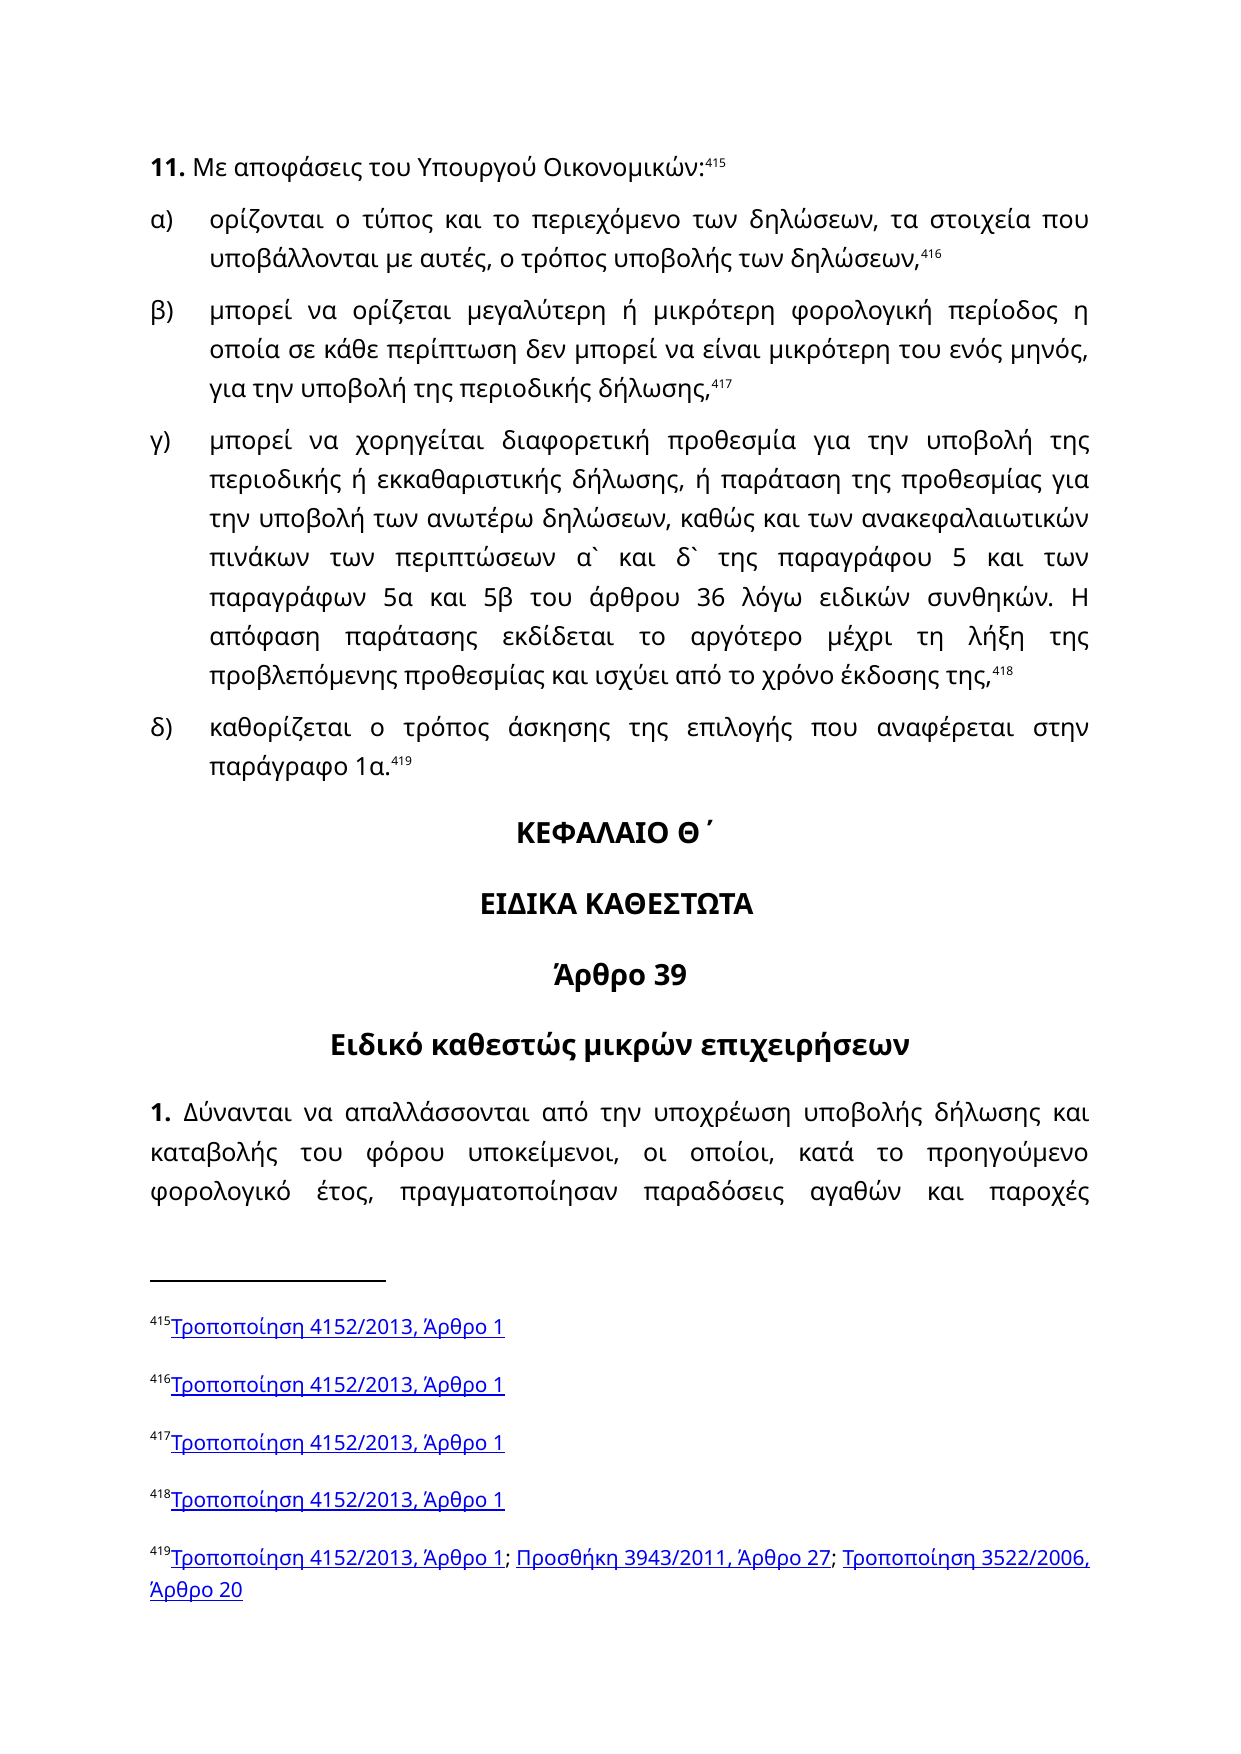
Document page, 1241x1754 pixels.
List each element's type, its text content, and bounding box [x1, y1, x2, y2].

subtitle Ειδικό καθεστώς μικρών επιχειρήσεων [150, 1024, 1090, 1064]
list γ) μπορεί να χορηγείται διαφορετική προθεσμία για την υποβολή της περιοδικής ή εκκαθαριστικής δήλωσης, ή παράταση της προθεσμίας για την υποβολή των ανωτέρω δηλώσεων, καθώς και των ανακεφαλαιωτικών πινάκων των περιπτώσεων α` και δ` της παραγράφου 5 και των παραγράφων 5α και 5β του άρθρου 36 λόγω ειδικών συνθηκών. Η απόφαση παράτασης εκδίδεται το αργότερο μέχρι τη λήξη της προβλεπόμενης προθεσμίας και ισχύει από το χρόνο έκδοσης της, [150, 422, 1090, 692]
text 11. Με αποφάσεις του Υπουργού Οικονομικών: [150, 150, 1090, 184]
text Τροποποίηση 4152/2013, Άρθρο 1 [150, 1312, 1090, 1341]
text Τροποποίηση 4152/2013, Άρθρο 1 [150, 1485, 1090, 1514]
list α) ορίζονται ο τύπος και το περιεχόμενο των δηλώσεων, τα στοιχεία που υποβάλλονται με αυτές, ο τρόπος υποβολής των δηλώσεων, [150, 202, 1090, 275]
subtitle Άρθρο 39 [150, 954, 1090, 993]
text Τροποποίηση 4152/2013, Άρθρο 1 [150, 1428, 1090, 1456]
subtitle ΚΕΦΑΛΑΙΟ Θ΄ [150, 812, 1090, 852]
text Τροποποίηση 4152/2013, Άρθρο 1; Προσθήκη 3943/2011, Άρθρο 27; Τροποποίηση 3522/2006, Άρθρο 20 [150, 1543, 1090, 1604]
list δ) καθορίζεται ο τρόπος άσκησης της επιλογής που αναφέρεται στην παράγραφο 1α. [150, 709, 1090, 782]
text Τροποποίηση 4152/2013, Άρθρο 1 [150, 1370, 1090, 1398]
list β) μπορεί να ορίζεται μεγαλύτερη ή μικρότερη φορολογική περίοδος η οποία σε κάθε περίπτωση δεν μπορεί να είναι μικρότερη του ενός μηνός, για την υποβολή της περιοδικής δήλωσης, [150, 292, 1090, 405]
text 1. Δύνανται να απαλλάσσονται από την υποχρέωση υποβολής δήλωσης και καταβολής του φόρου υποκείμενοι, οι οποίοι, κατά το προηγούμενο φορολογικό έτος, πραγματοποίησαν παραδόσεις αγαθών και παροχές [150, 1095, 1090, 1207]
subtitle ΕΙΔΙΚΑ ΚΑΘΕΣΤΩΤΑ [150, 883, 1090, 923]
